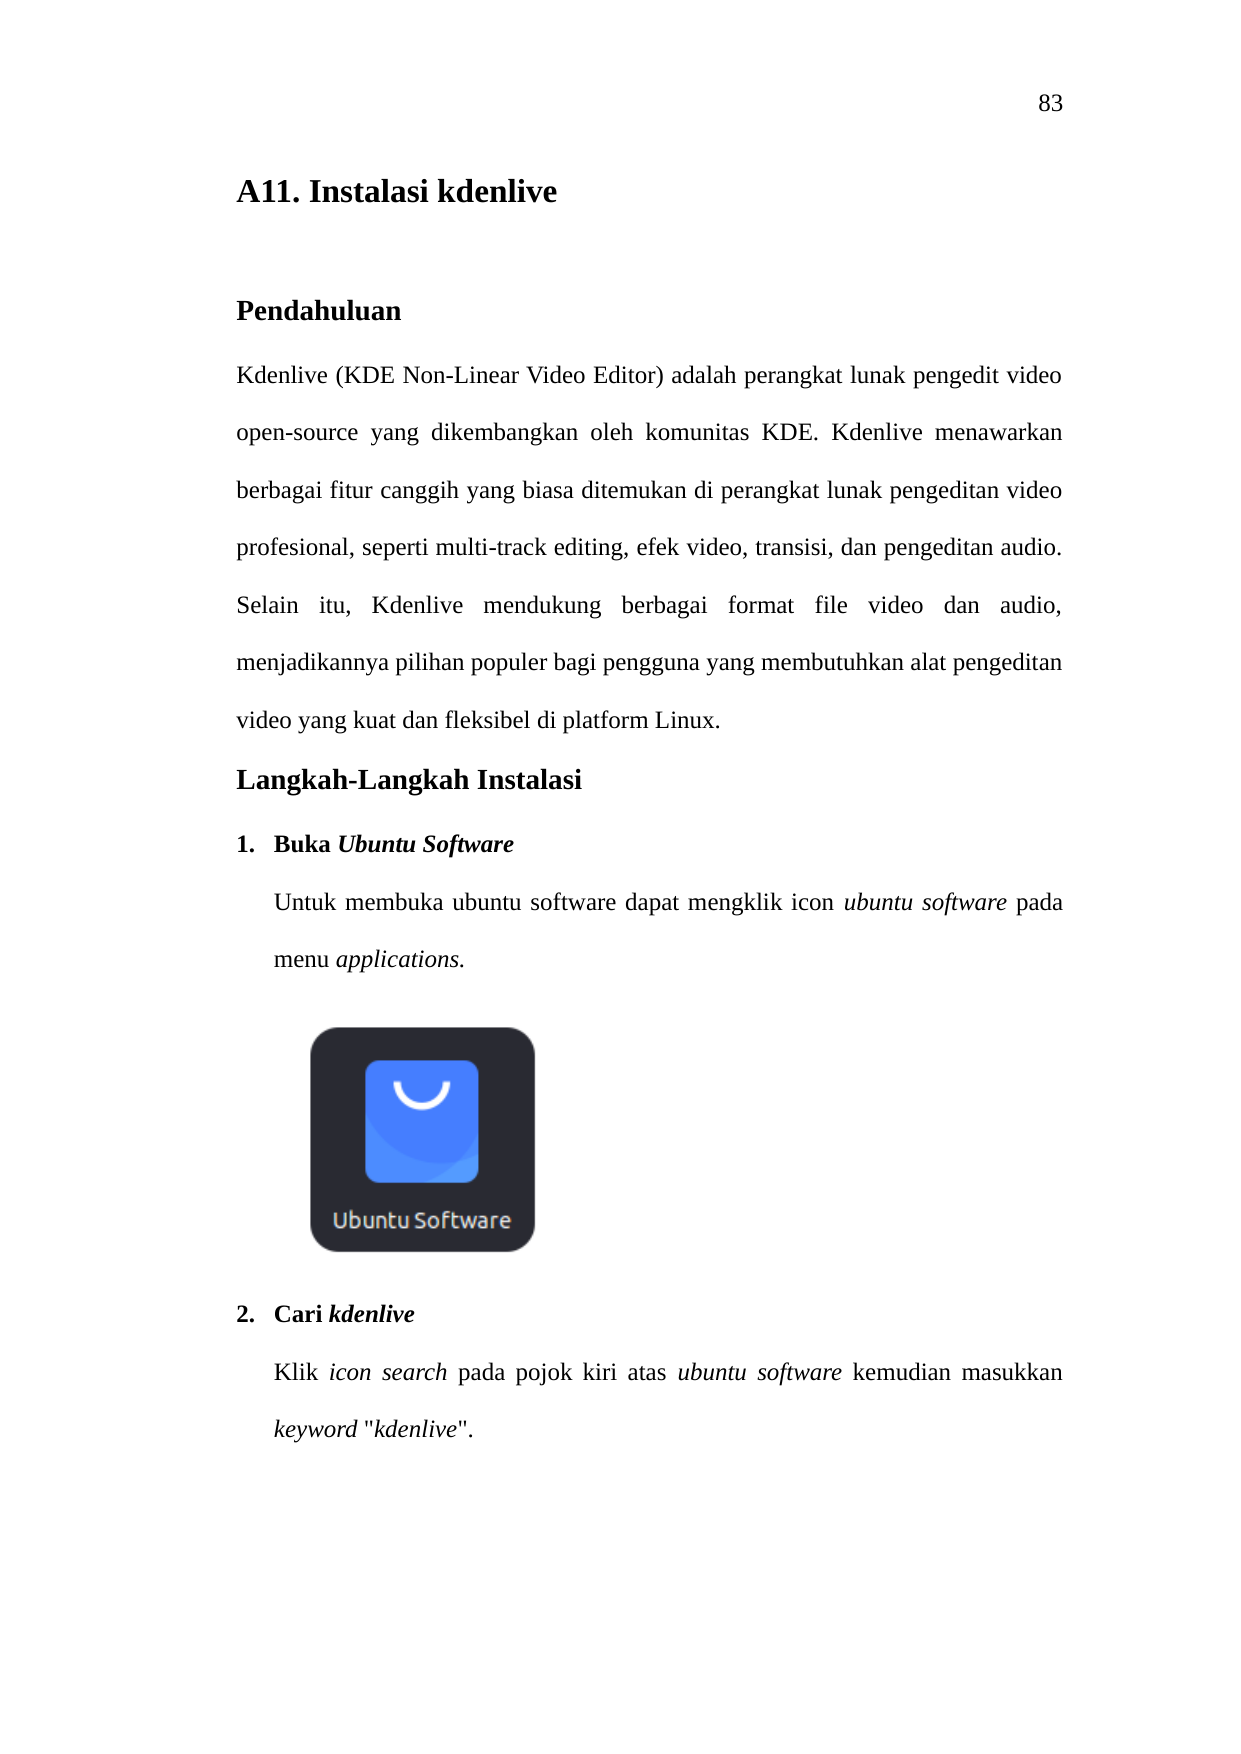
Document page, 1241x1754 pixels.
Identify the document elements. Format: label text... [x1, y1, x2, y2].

list Cari kdenlive [236, 1299, 1063, 1328]
list Klik icon search pada pojok kiri atas ubuntu software kemudian masukkan keyword "kdenlive". [236, 1357, 1063, 1443]
text Kdenlive (KDE Non-Linear Video Editor) adalah perangkat lunak pengedit video open-source yang dikembangkan oleh komunitas KDE. Kdenlive menawarkan berbagai fitur canggih yang biasa ditemukan di perangkat lunak pengeditan video profesional, seperti multi-track editing, efek video, transisi, dan pengeditan audio. Selain itu, Kdenlive mendukung berbagai format file video dan audio, menjadikannya pilihan populer bagi pengguna yang membutuhkan alat pengeditan video yang kuat dan fleksibel di platform Linux. [236, 360, 1063, 734]
subtitle A11. Instalasi kdenlive [236, 172, 1063, 210]
picture [273, 1002, 576, 1271]
text Langkah-Langkah Instalasi [236, 762, 1063, 796]
list Untuk membuka ubuntu software dapat mengklik icon ubuntu software pada menu applications. [236, 887, 1063, 973]
text Pendahuluan [236, 293, 1063, 326]
list Buka Ubuntu Software [236, 829, 1063, 858]
